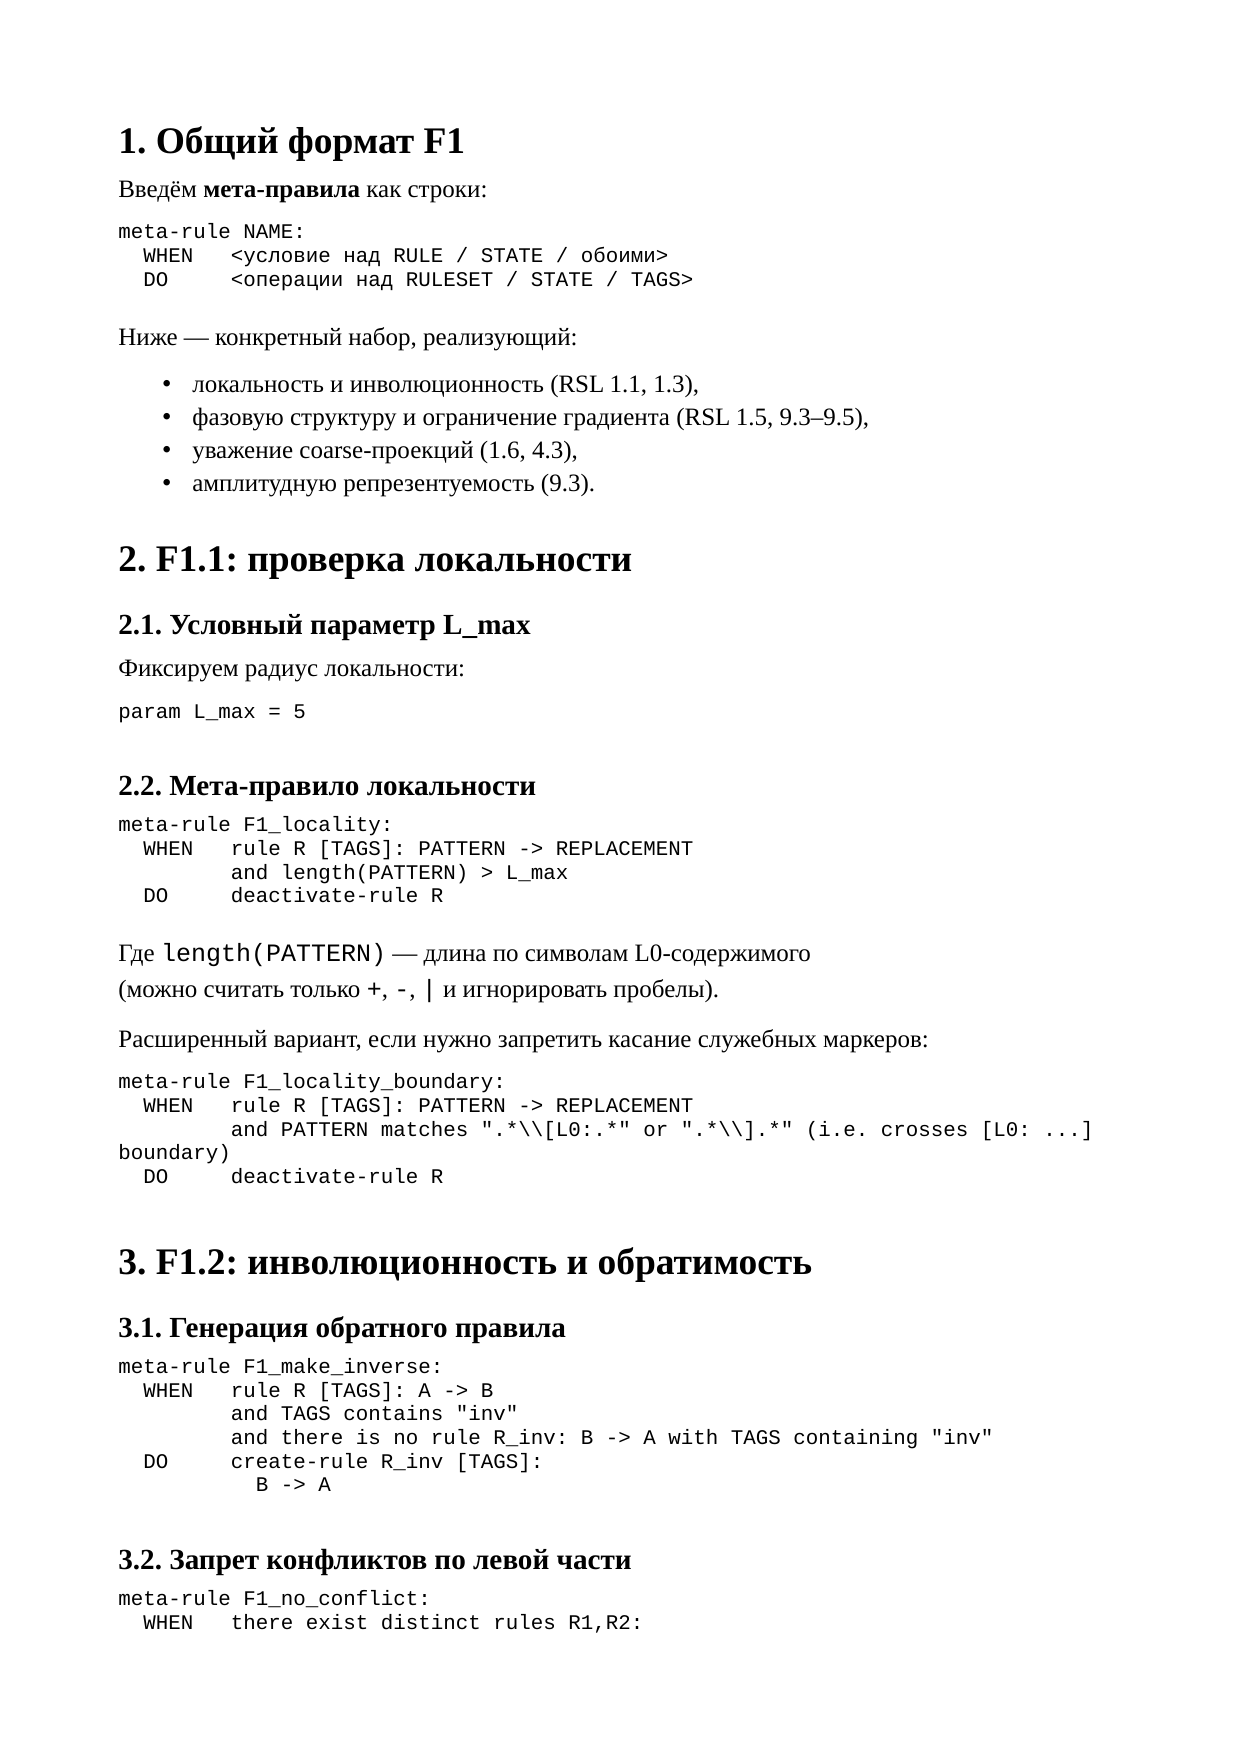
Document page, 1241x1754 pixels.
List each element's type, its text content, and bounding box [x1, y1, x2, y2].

text param L_max = 5 [118, 701, 1122, 724]
text WHEN there exist distinct rules R1,R2: [118, 1612, 1122, 1635]
text DO deactivate-rule R [118, 885, 1122, 909]
text WHEN <условие над RULE / STATE / обоими> [118, 245, 1122, 269]
text and there is no rule R_inv: B -> A with TAGS containing "inv" [118, 1427, 1122, 1451]
text DO create-rule R_inv [TAGS]: [118, 1451, 1122, 1474]
text Ниже — конкретный набор, реализующий: [118, 322, 1122, 351]
text meta-rule F1_locality_boundary: [118, 1071, 1122, 1095]
text WHEN rule R [TAGS]: A -> B [118, 1380, 1122, 1403]
text DO <операции над RULESET / STATE / TAGS> [118, 269, 1122, 292]
text meta-rule F1_no_conflict: [118, 1588, 1122, 1612]
subtitle 2.1. Условный параметр L_max [118, 607, 1122, 641]
text WHEN rule R [TAGS]: PATTERN -> REPLACEMENT [118, 1095, 1122, 1118]
text meta-rule F1_locality: [118, 814, 1122, 838]
text and length(PATTERN) > L_max [118, 862, 1122, 885]
text and PATTERN matches ".*\\[L0:.*" or ".*\\].*" (i.e. crosses [L0: ...] boundary) [118, 1118, 1122, 1166]
text Расширенный вариант, если нужно запретить касание служебных маркеров: [118, 1024, 1122, 1052]
subtitle 2.2. Мета‑правило локальности [118, 768, 1122, 802]
list локальность и инволюционность (RSL 1.1, 1.3), [162, 369, 1122, 398]
subtitle 2. F1.1: проверка локальности [118, 537, 1122, 580]
text and TAGS contains "inv" [118, 1403, 1122, 1427]
subtitle 3. F1.2: инволюционность и обратимость [118, 1240, 1122, 1283]
text WHEN rule R [TAGS]: PATTERN -> REPLACEMENT [118, 838, 1122, 862]
subtitle 3.1. Генерация обратного правила [118, 1310, 1122, 1343]
list фазовую структуру и ограничение градиента (RSL 1.5, 9.3–9.5), [162, 402, 1122, 431]
text meta-rule NAME: [118, 221, 1122, 245]
text Введём мета‑правила как строки: [118, 174, 1122, 202]
list амплитудную репрезентуемость (9.3). [162, 468, 1122, 497]
list уважение coarse‑проекций (1.6, 4.3), [162, 435, 1122, 464]
text B -> A [118, 1474, 1122, 1498]
text Фиксируем радиус локальности: [118, 653, 1122, 682]
text meta-rule F1_make_inverse: [118, 1356, 1122, 1380]
text Где length(PATTERN) — длина по символам L0‑содержимого (можно считать только +, -, | и игнорировать пробелы). [118, 938, 1122, 1004]
subtitle 1. Общий формат F1 [118, 118, 1122, 161]
subtitle 3.2. Запрет конфликтов по левой части [118, 1542, 1122, 1576]
text DO deactivate-rule R [118, 1166, 1122, 1189]
